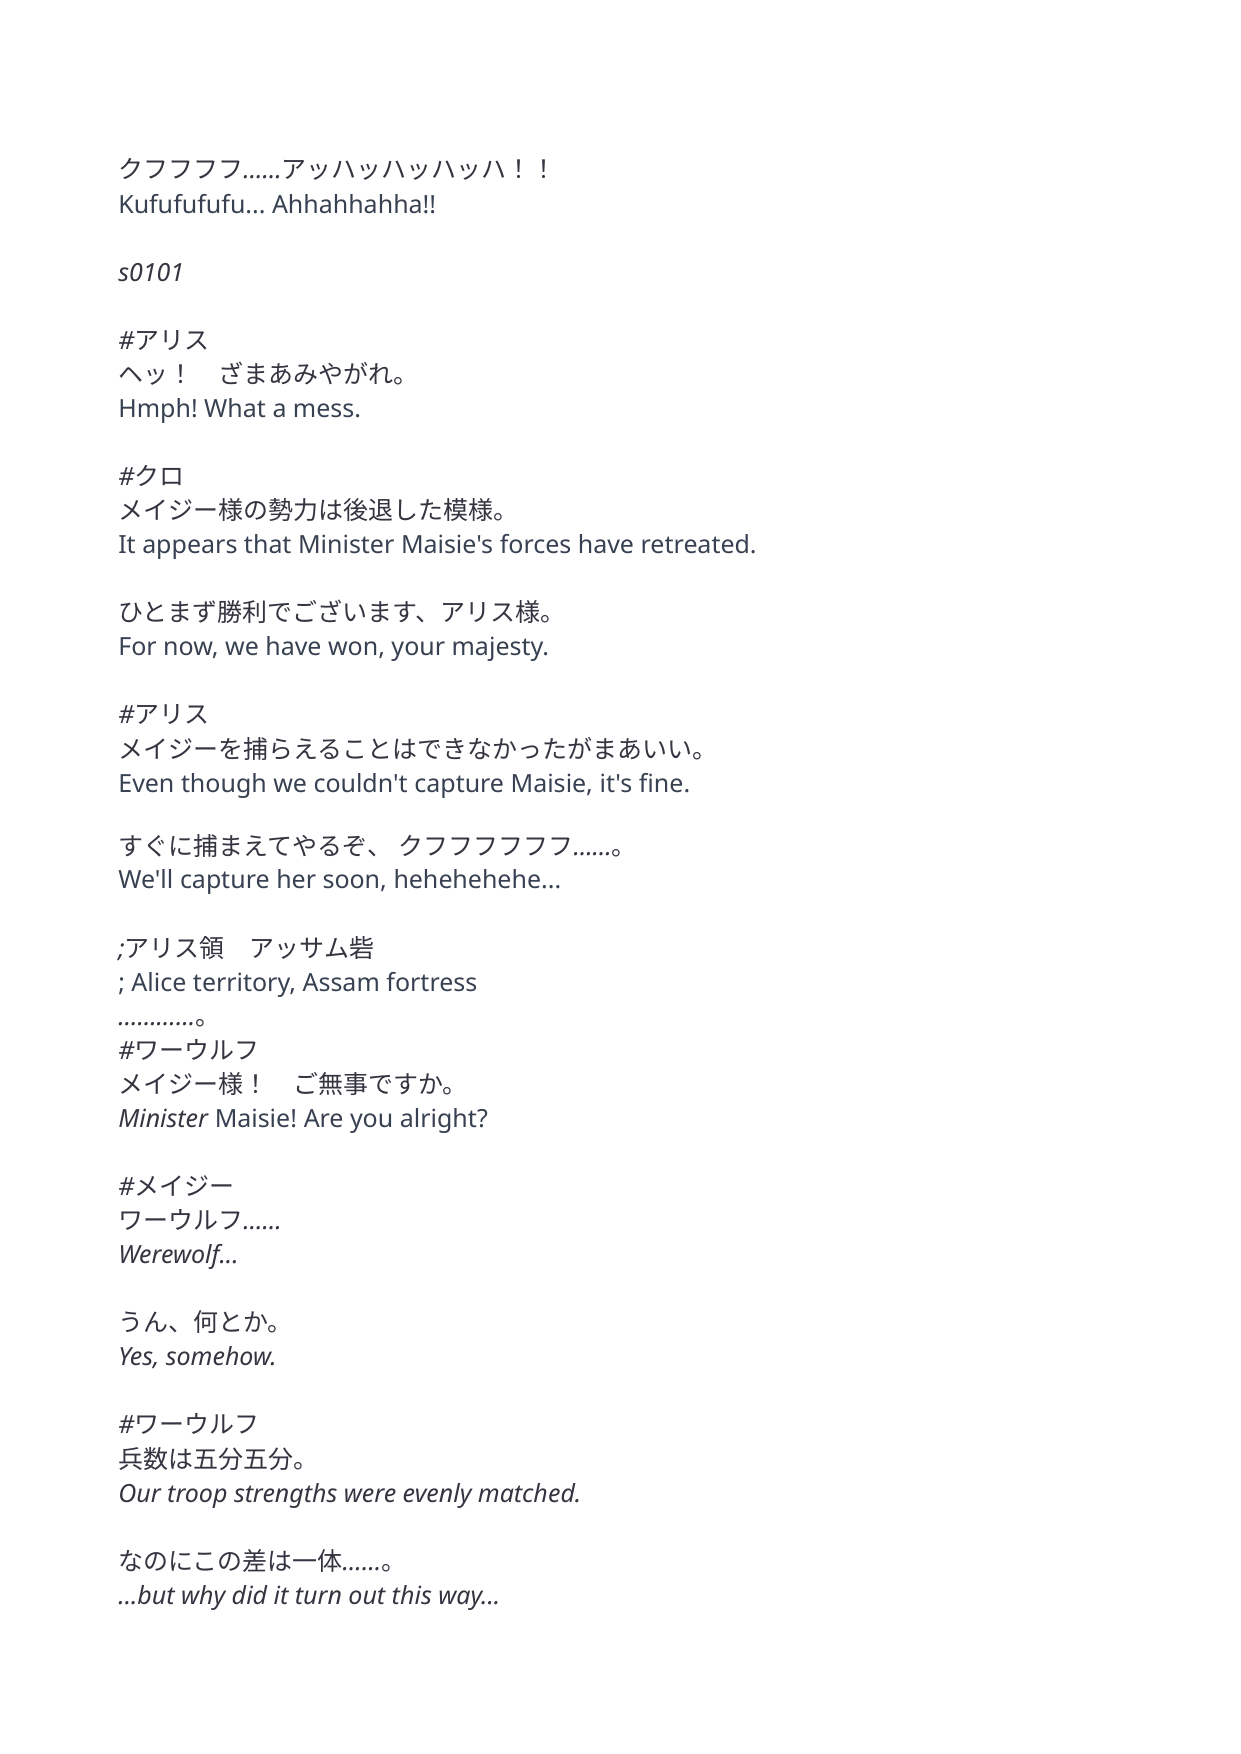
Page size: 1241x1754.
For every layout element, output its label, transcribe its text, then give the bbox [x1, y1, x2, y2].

text うん、何とか。 [118, 1271, 1122, 1339]
text ひとまず勝利でございます、アリス様。 For now, we have won, your majesty. [118, 595, 1122, 663]
text #ワーウルフ 兵数は五分五分。 [118, 1373, 1122, 1475]
text Our troop strengths were evenly matched. [118, 1475, 1122, 1509]
text ; Alice territory, Assam fortress …………。 #ワーウルフ メイジー様！ ご無事ですか。 [118, 964, 1122, 1101]
text Hmph! What a mess. [118, 391, 1122, 425]
text ;アリス領 アッサム砦 [118, 930, 1122, 964]
text すぐに捕まえてやるぞ、 クフフフフフフ……。 We'll capture her soon, hehehehehe... [118, 828, 1122, 896]
text クフフフフ……アッハッハッハッハ！！ [118, 152, 1122, 186]
text s0101 [118, 254, 1122, 288]
text Minister Maisie! Are you alright? [118, 1101, 1122, 1135]
text Kufufufufu... Ahhahhahha!! [118, 186, 1122, 220]
text Werewolf... [118, 1237, 1122, 1271]
text #メイジー ワーウルフ…… [118, 1135, 1122, 1237]
text #アリス メイジーを捕らえることはできなかったがまあいい。 Even though we couldn't capture Maisie, it's fine. [118, 697, 1122, 799]
text #クロ メイジー様の勢力は後退した模様。 It appears that Minister Maisie's forces have retreated. [118, 425, 1122, 561]
text #アリス ヘッ！ ざまあみやがれ。 [118, 322, 1122, 391]
text なのにこの差は一体……。 ...but why did it turn out this way... [118, 1509, 1122, 1612]
text Yes, somehow. [118, 1339, 1122, 1373]
